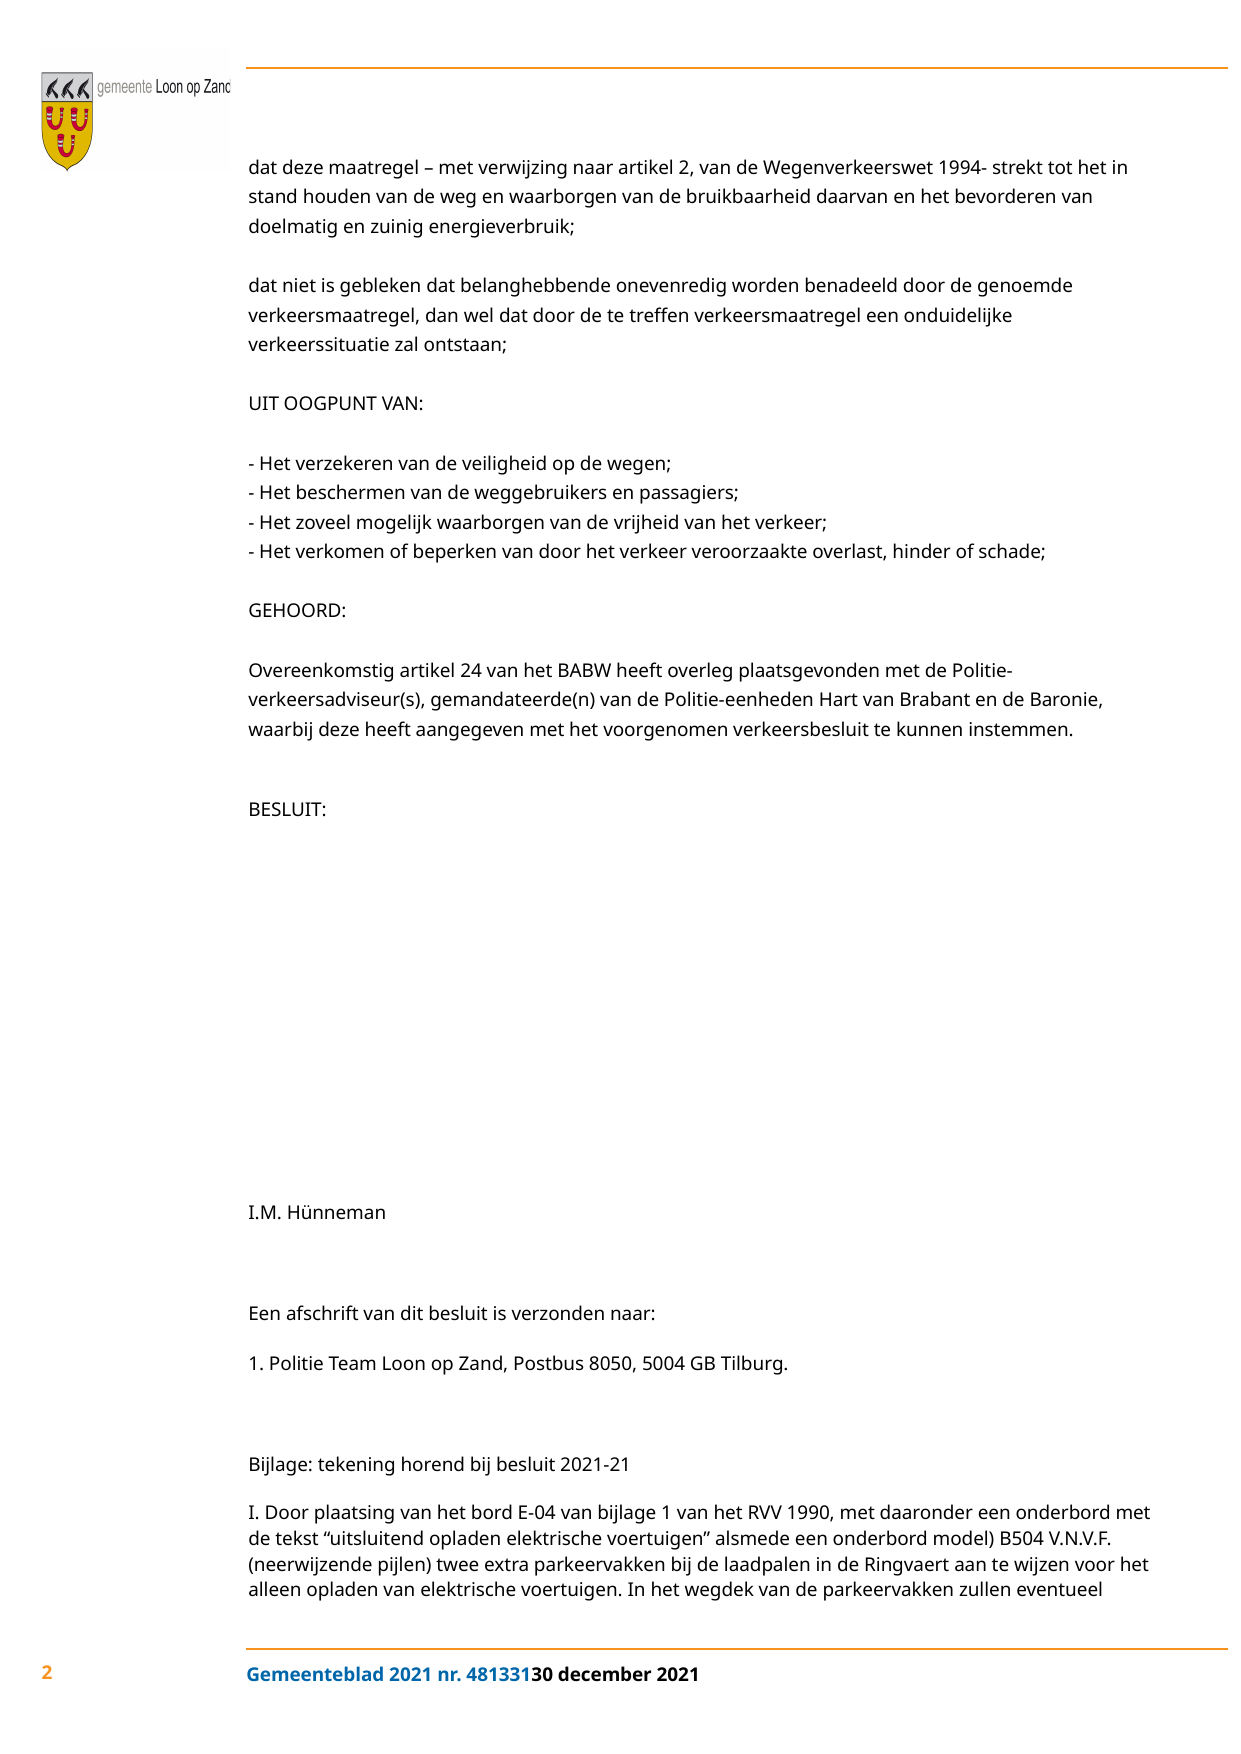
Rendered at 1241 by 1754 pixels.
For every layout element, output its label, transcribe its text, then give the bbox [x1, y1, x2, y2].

text - Het verkomen of beperken van door het verkeer veroorzaakte overlast, hinder of schade; [248, 538, 1152, 564]
text - Het verzekeren van de veiligheid op de wegen; [248, 450, 1152, 476]
text 1. Politie Team Loon op Zand, Postbus 8050, 5004 GB Tilburg. [248, 1351, 1152, 1376]
text UIT OOGPUNT VAN: [248, 391, 1152, 416]
text Een afschrift van dit besluit is verzonden naar: [248, 1300, 1152, 1326]
text dat niet is gebleken dat belanghebbende onevenredig worden benadeeld door de genoemde verkeersmaatregel, dan wel dat door de te treffen verkeersmaatregel een onduidelijke verkeerssituatie zal ontstaan; [248, 272, 1152, 357]
picture [41, 47, 231, 172]
text - Het beschermen van de weggebruikers en passagiers; [248, 479, 1152, 505]
text Overeenkomstig artikel 24 van het BABW heeft overleg plaatsgevonden met de Politie-verkeersadviseur(s), gemandateerde(n) van de Politie-eenheden Hart van Brabant en de Baronie, waarbij deze heeft aangegeven met het voorgenomen verkeersbesluit te kunnen instemmen. [248, 657, 1152, 742]
text I.M. Hünneman [248, 1199, 1152, 1225]
text BESLUIT: [248, 796, 1152, 822]
text Bijlage: tekening horend bij besluit 2021-21 [248, 1451, 1152, 1477]
text - Het zoveel mogelijk waarborgen van de vrijheid van het verkeer; [248, 509, 1152, 535]
text I. Door plaatsing van het bord E-04 van bijlage 1 van het RVV 1990, met daaronder een onderbord met de tekst “uitsluitend opladen elektrische voertuigen” alsmede een onderbord model) B504 V.N.V.F. (neerwijzende pijlen) twee extra parkeervakken bij de laadpalen in de Ringvaert aan te wijzen voor het alleen opladen van elektrische voertuigen. In het wegdek van de parkeervakken zullen eventueel [248, 1499, 1152, 1602]
text dat deze maatregel – met verwijzing naar artikel 2, van de Wegenverkeerswet 1994- strekt tot het in stand houden van de weg en waarborgen van de bruikbaarheid daarvan en het bevorderen van doelmatig en zuinig energieverbruik; [248, 154, 1152, 239]
text GEHOORD: [248, 598, 1152, 623]
